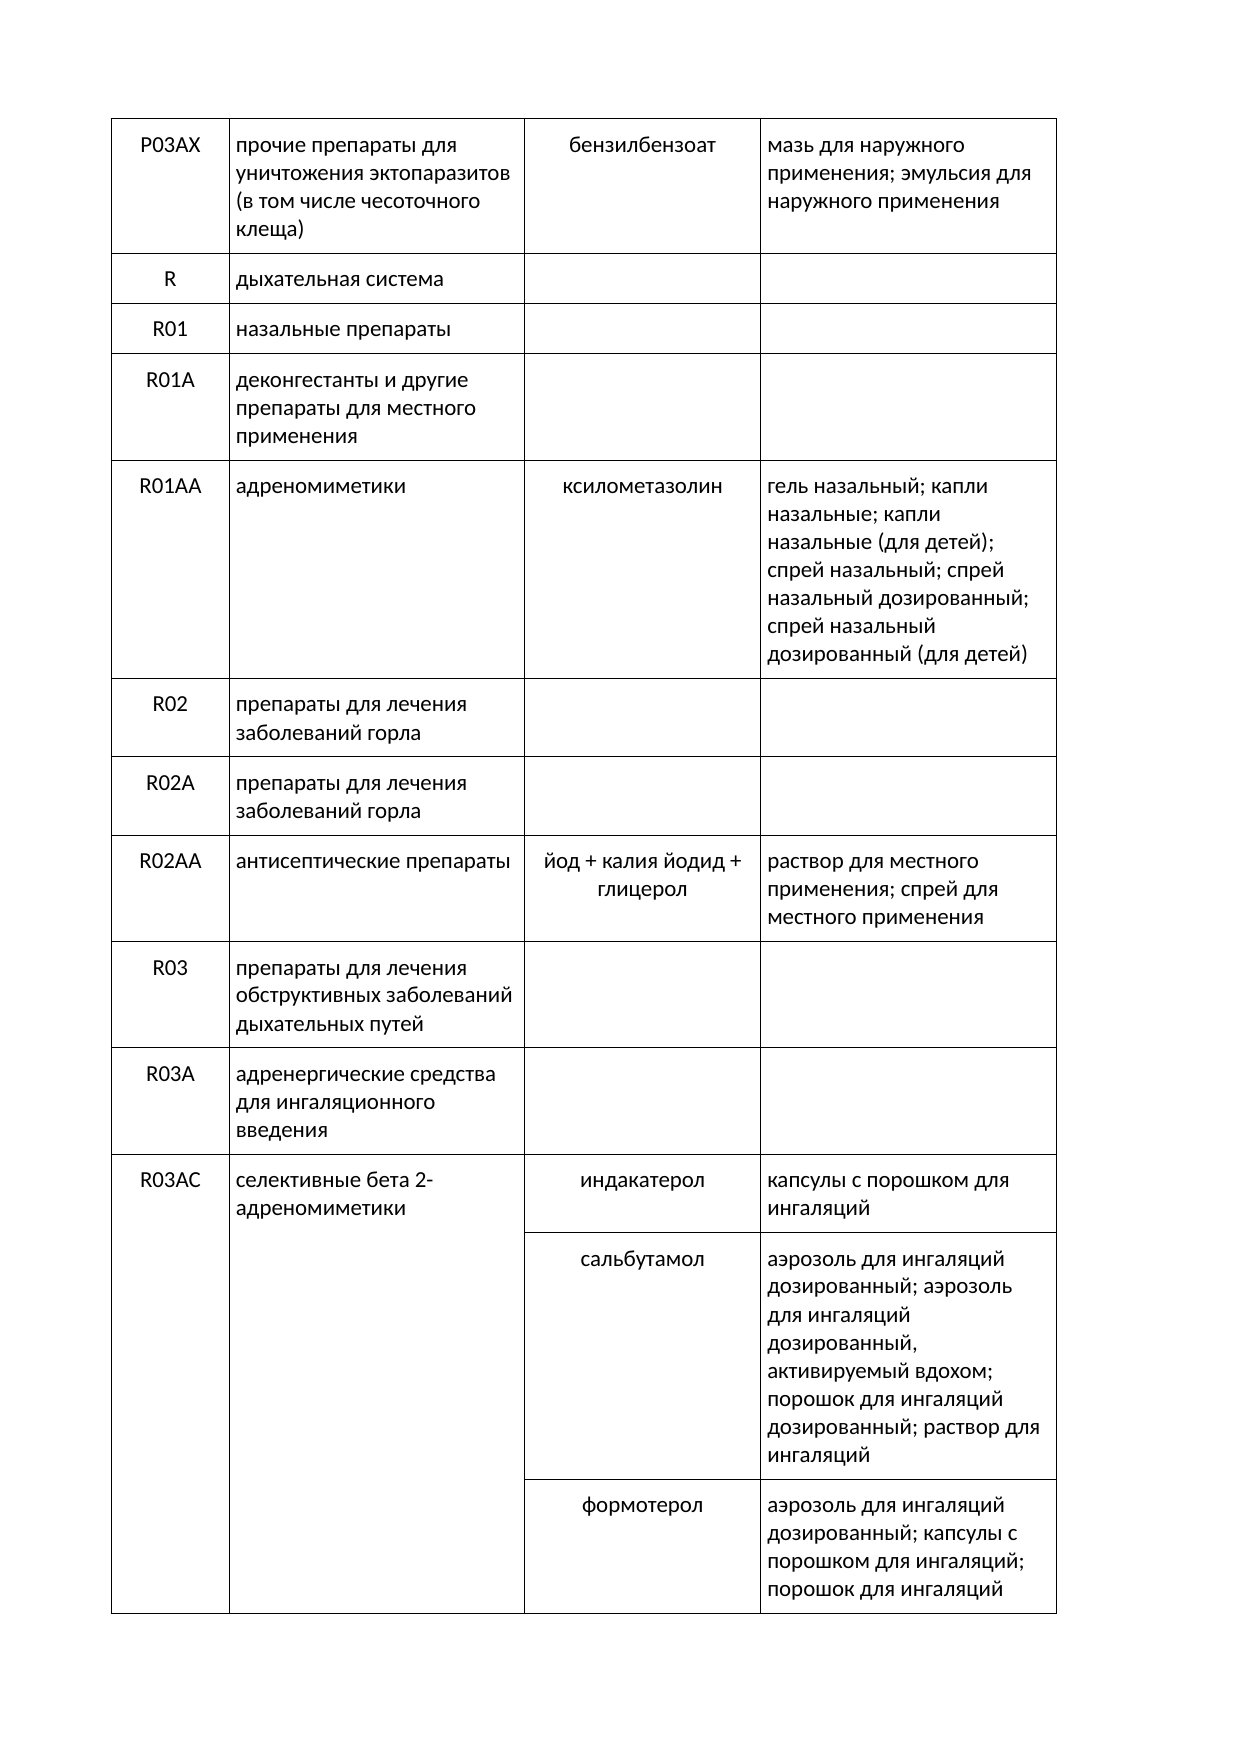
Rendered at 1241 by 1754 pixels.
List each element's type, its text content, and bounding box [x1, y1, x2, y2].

table_cell капсулы с порошком для ингаляций [761, 1155, 1056, 1232]
table_cell антисептические препараты [230, 836, 524, 941]
table_cell формотерол [525, 1480, 760, 1613]
table_cell адренергические средства для ингаляционного введения [230, 1048, 524, 1154]
table_cell [525, 1048, 760, 1154]
table_cell R01A [112, 354, 229, 459]
table_cell аэрозоль для ингаляций дозированный; аэрозоль для ингаляций дозированный, активируемый вдохом; порошок для ингаляций дозированный; раствор для ингаляций [761, 1233, 1056, 1478]
table_cell R02AA [112, 836, 229, 941]
table_cell гель назальный; капли назальные; капли назальные (для детей); спрей назальный; спрей назальный дозированный; спрей назальный дозированный (для детей) [761, 461, 1056, 678]
table_cell назальные препараты [230, 304, 524, 353]
table_cell P03AX [112, 119, 229, 252]
table_cell R01 [112, 304, 229, 353]
table_cell [525, 942, 760, 1047]
table_cell [761, 757, 1056, 834]
table_cell [525, 304, 760, 353]
table_cell бензилбензоат [525, 119, 760, 252]
table_cell [761, 942, 1056, 1047]
table_cell [761, 354, 1056, 459]
table_cell ксилометазолин [525, 461, 760, 678]
table_cell [761, 304, 1056, 353]
table_cell препараты для лечения обструктивных заболеваний дыхательных путей [230, 942, 524, 1047]
table_cell [525, 757, 760, 834]
table_cell аэрозоль для ингаляций дозированный; капсулы с порошком для ингаляций; порошок для ингаляций [761, 1480, 1056, 1613]
table_cell адреномиметики [230, 461, 524, 678]
table_cell деконгестанты и другие препараты для местного применения [230, 354, 524, 459]
table_cell R02A [112, 757, 229, 834]
table_cell R [112, 254, 229, 303]
table_cell [761, 254, 1056, 303]
table_cell раствор для местного применения; спрей для местного применения [761, 836, 1056, 941]
table_cell R02 [112, 679, 229, 756]
table_cell [761, 679, 1056, 756]
table_cell R03 [112, 942, 229, 1047]
table_cell селективные бета 2-адреномиметики [230, 1155, 524, 1613]
table_cell [525, 354, 760, 459]
table_cell препараты для лечения заболеваний горла [230, 679, 524, 756]
table_cell дыхательная система [230, 254, 524, 303]
table_cell йод + калия йодид + глицерол [525, 836, 760, 941]
table_cell R03AC [112, 1155, 229, 1613]
table_cell [761, 1048, 1056, 1154]
table_cell индакатерол [525, 1155, 760, 1232]
table_cell сальбутамол [525, 1233, 760, 1478]
table_cell [525, 679, 760, 756]
table_cell препараты для лечения заболеваний горла [230, 757, 524, 834]
table_cell прочие препараты для уничтожения эктопаразитов (в том числе чесоточного клеща) [230, 119, 524, 252]
table_cell R01AA [112, 461, 229, 678]
table_cell [525, 254, 760, 303]
table_cell мазь для наружного применения; эмульсия для наружного применения [761, 119, 1056, 252]
table_cell R03A [112, 1048, 229, 1154]
